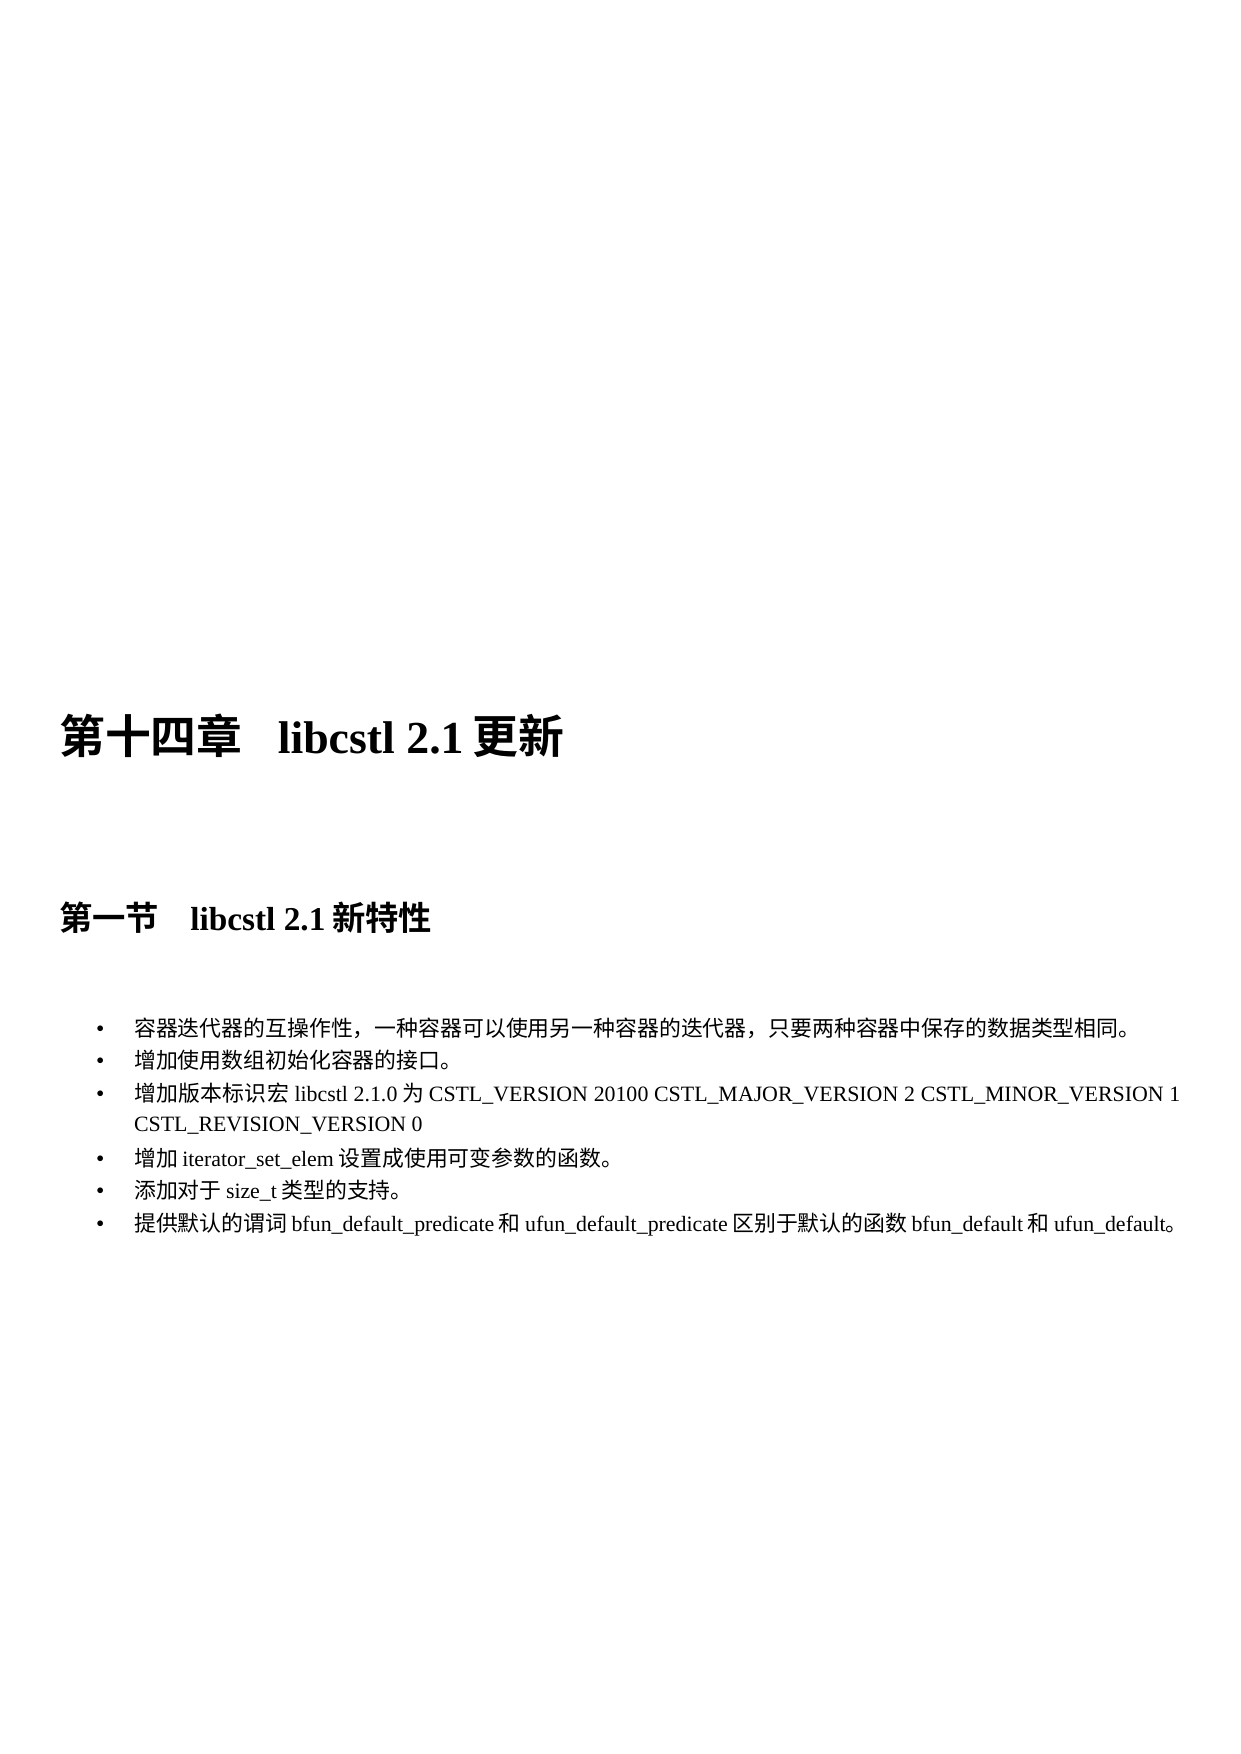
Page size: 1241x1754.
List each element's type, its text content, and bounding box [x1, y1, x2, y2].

list 增加使用数组初始化容器的接口。 [96, 1043, 1181, 1075]
list 容器迭代器的互操作性，一种容器可以使用另一种容器的迭代器，只要两种容器中保存的数据类型相同。 [96, 1010, 1181, 1043]
subtitle libcstl 2.1更新 [59, 685, 1181, 782]
subtitle libcstl 2.1新特性 [59, 883, 1181, 948]
list 增加iterator_set_elem设置成使用可变参数的函数。 [96, 1140, 1181, 1173]
list 添加对于size_t类型的支持。 [96, 1173, 1181, 1205]
list 增加版本标识宏libcstl 2.1.0为CSTL_VERSION 20100 CSTL_MAJOR_VERSION 2 CSTL_MINOR_VERSION 1 CSTL_REVISION_VERSION 0 [96, 1075, 1181, 1140]
list 提供默认的谓词bfun_default_predicate和ufun_default_predicate区别于默认的函数bfun_default和ufun_default。 [96, 1205, 1181, 1238]
